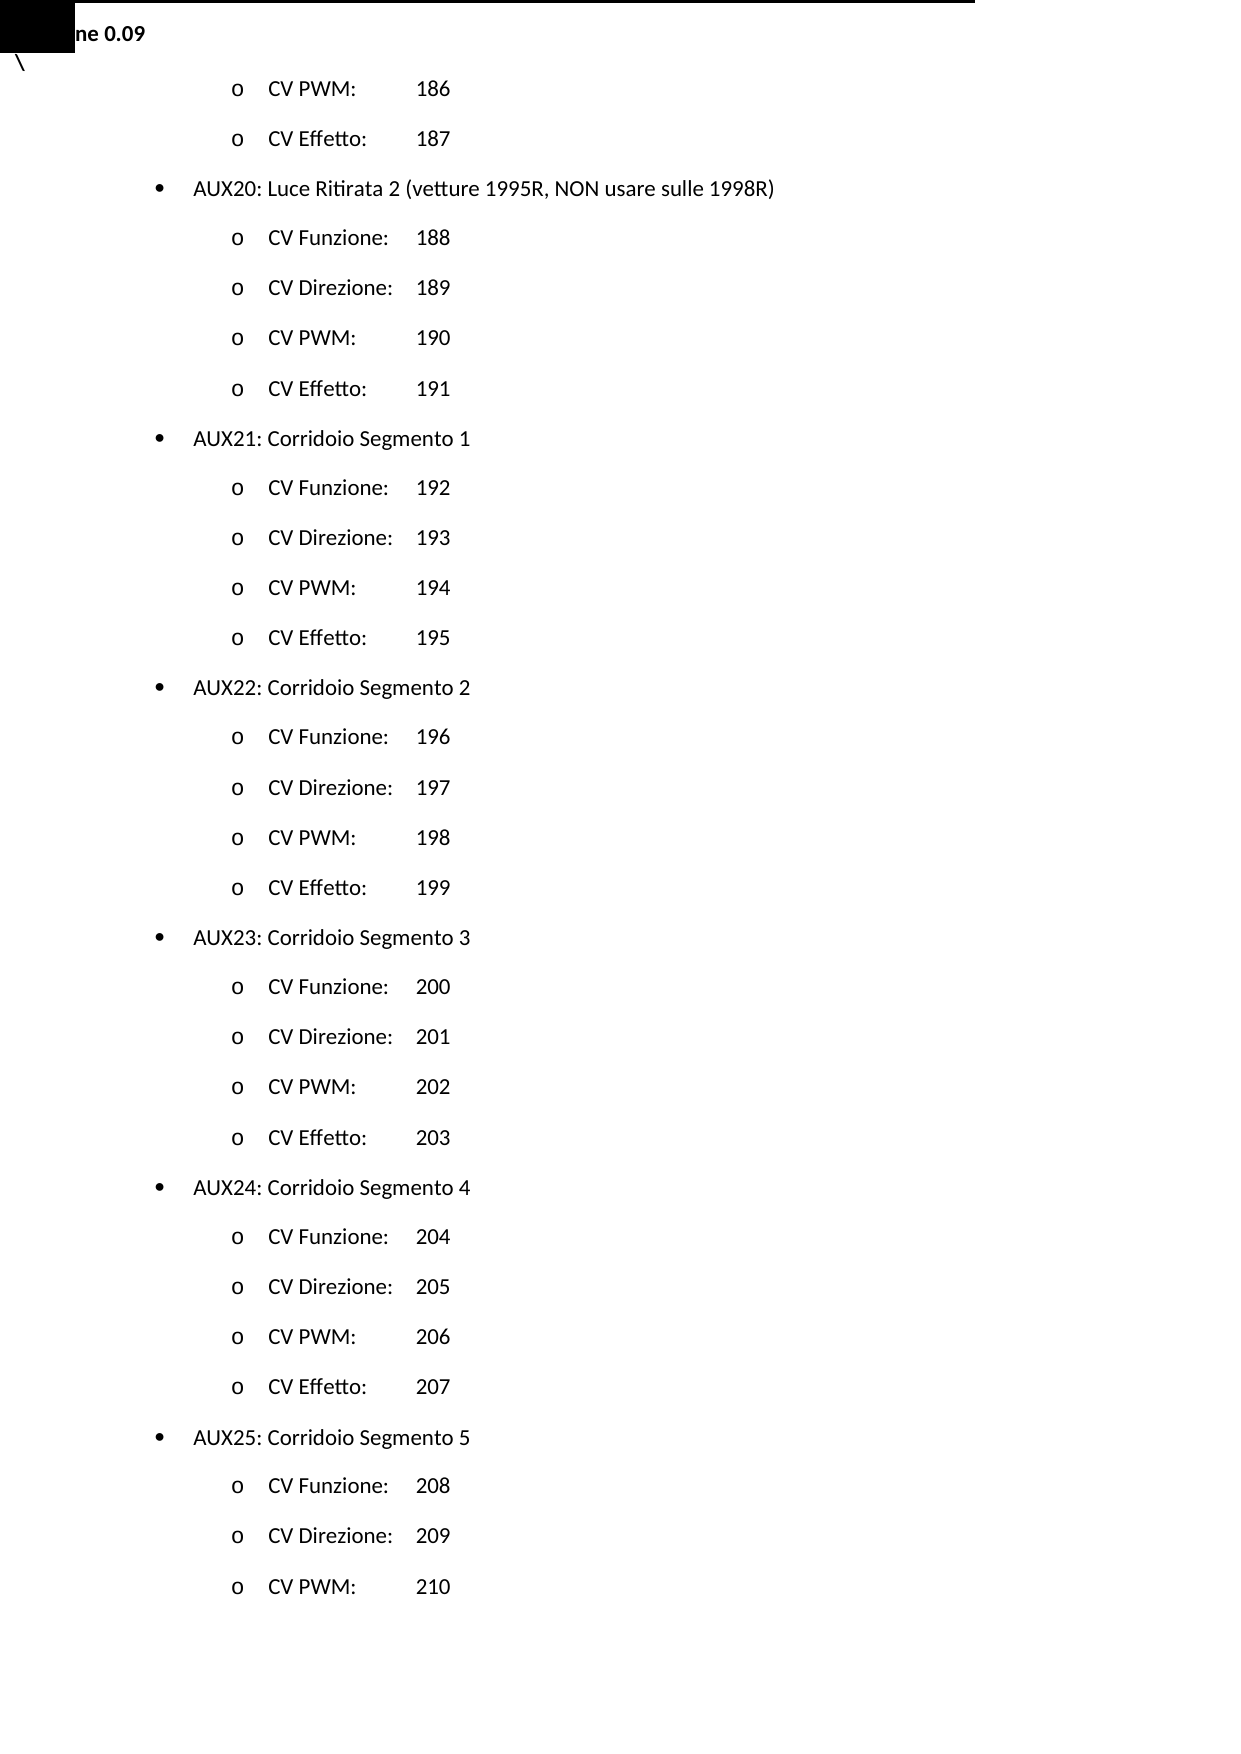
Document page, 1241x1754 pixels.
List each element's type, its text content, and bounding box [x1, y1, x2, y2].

list CV Direzione: 189 [231, 273, 1122, 302]
list AUX24: Corridoio Segmento 4 [156, 1173, 1122, 1201]
list AUX22: Corridoio Segmento 2 [156, 673, 1122, 702]
list AUX20: Luce Ritirata 2 (vetture 1995R, NON usare sulle 1998R) [156, 174, 1122, 202]
list CV Effetto: 207 [231, 1372, 1122, 1402]
list CV Funzione: 204 [231, 1222, 1122, 1251]
list CV Funzione: 208 [231, 1471, 1122, 1501]
list AUX23: Corridoio Segmento 3 [156, 923, 1122, 951]
list CV PWM: 186 [231, 74, 1122, 103]
list CV Funzione: 192 [231, 473, 1122, 502]
list CV Effetto: 187 [231, 124, 1122, 153]
list CV Direzione: 193 [231, 523, 1122, 552]
list CV Direzione: 197 [231, 773, 1122, 802]
list CV PWM: 202 [231, 1072, 1122, 1102]
list CV Effetto: 199 [231, 873, 1122, 902]
list AUX21: Corridoio Segmento 1 [156, 424, 1122, 452]
list CV Effetto: 195 [231, 623, 1122, 652]
list CV PWM: 194 [231, 573, 1122, 602]
list CV PWM: 210 [231, 1572, 1122, 1601]
list CV Funzione: 188 [231, 223, 1122, 252]
list CV Direzione: 205 [231, 1272, 1122, 1301]
list AUX25: Corridoio Segmento 5 [156, 1423, 1122, 1451]
list CV PWM: 190 [231, 323, 1122, 353]
list CV Effetto: 203 [231, 1123, 1122, 1152]
list CV Funzione: 200 [231, 972, 1122, 1001]
list CV PWM: 198 [231, 823, 1122, 852]
list CV Effetto: 191 [231, 374, 1122, 403]
list CV Funzione: 196 [231, 722, 1122, 752]
list CV Direzione: 209 [231, 1522, 1122, 1551]
list CV PWM: 206 [231, 1322, 1122, 1351]
list CV Direzione: 201 [231, 1022, 1122, 1051]
